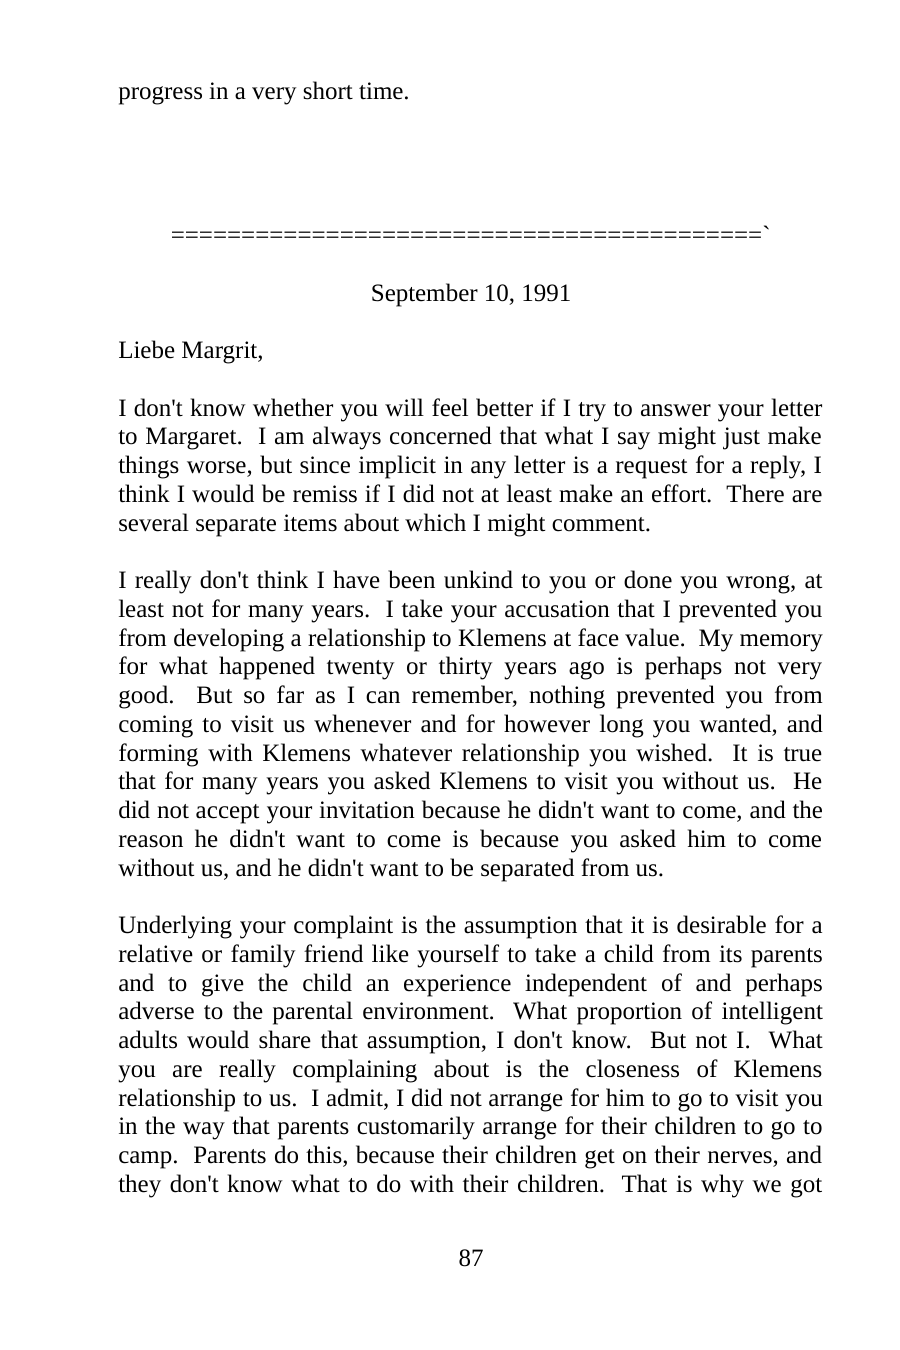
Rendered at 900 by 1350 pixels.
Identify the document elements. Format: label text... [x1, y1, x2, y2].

text I really don't think I have been unkind to you or done you wrong, at least not for many years. I take your accusation that I prevented you from developing a relationship to Klemens at face value. My memory for what happened twenty or thirty years ago is perhaps not very good. But so far as I can remember, nothing prevented you from coming to visit us whenever and for however long you wanted, and forming with Klemens whatever relationship you wished. It is true that for many years you asked Klemens to visit you without us. He did not accept your invitation because he didn't want to come, and the reason he didn't want to come is because you asked him to come without us, and he didn't want to be separated from us. [118, 565, 823, 881]
text I don't know whether you will feel better if I try to answer your letter to Margaret. I am always concerned that what I say might just make things worse, but since implicit in any letter is a request for a reply, I think I would be remiss if I did not at least make an effort. There are several separate items about which I might comment. [118, 393, 823, 536]
text Liebe Margrit, [118, 335, 823, 364]
text ==========================================` [118, 220, 823, 249]
text Underlying your complaint is the assumption that it is desirable for a relative or family friend like yourself to take a child from its parents and to give the child an experience independent of and perhaps adverse to the parental environment. What proportion of intelligent adults would share that assumption, I don't know. But not I. What you are really complaining about is the closeness of Klemens relationship to us. I admit, I did not arrange for him to go to visit you in the way that parents customarily arrange for their children to go to camp. Parents do this, because their children get on their nerves, and they don't know what to do with their children. That is why we got [118, 910, 823, 1198]
text progress in a very short time. [118, 76, 823, 105]
text September 10, 1991 [118, 278, 823, 306]
